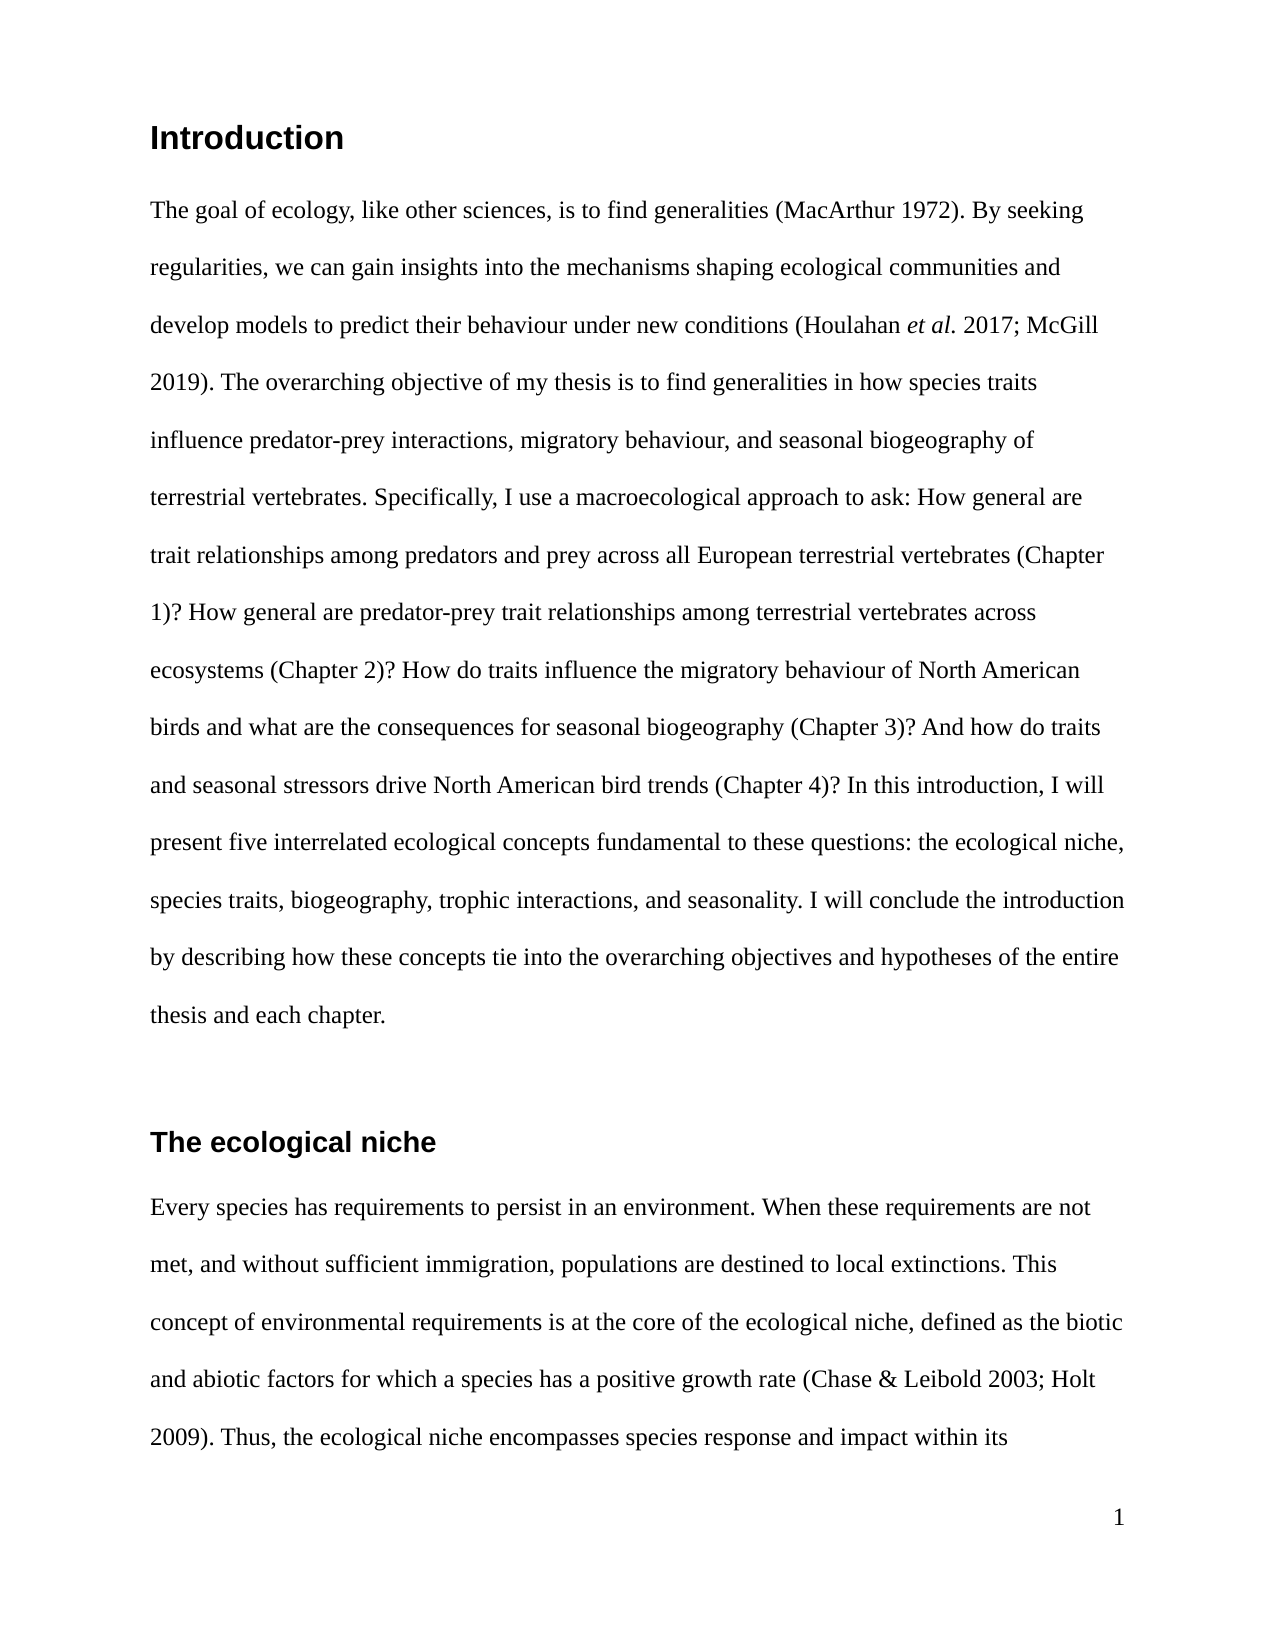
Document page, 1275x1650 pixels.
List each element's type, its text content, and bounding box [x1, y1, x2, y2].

subtitle The ecological niche [150, 1124, 1125, 1158]
subtitle Introduction [150, 118, 1125, 157]
text The goal of ecology, like other sciences, is to find generalities (MacArthur 1972). By seeking regularities, we can gain insights into the mechanisms shaping ecological communities and develop models to predict their behaviour under new conditions (Houlahan et al. 2017; McGill 2019). The overarching objective of my thesis is to find generalities in how species traits influence predator-prey interactions, migratory behaviour, and seasonal biogeography of terrestrial vertebrates. Specifically, I use a macroecological approach to ask: How general are trait relationships among predators and prey across all European terrestrial vertebrates (Chapter 1)? How general are predator-prey trait relationships among terrestrial vertebrates across ecosystems (Chapter 2)? How do traits influence the migratory behaviour of North American birds and what are the consequences for seasonal biogeography (Chapter 3)? And how do traits and seasonal stressors drive North American bird trends (Chapter 4)? In this introduction, I will present five interrelated ecological concepts fundamental to these questions: the ecological niche, species traits, biogeography, trophic interactions, and seasonality. I will conclude the introduction by describing how these concepts tie into the overarching objectives and hypotheses of the entire thesis and each chapter. [150, 195, 1125, 1029]
text Every species has requirements to persist in an environment. When these requirements are not met, and without sufficient immigration, populations are destined to local extinctions. This concept of environmental requirements is at the core of the ecological niche, defined as the biotic and abiotic factors for which a species has a positive growth rate (Chase & Leibold 2003; Holt 2009). Thus, the ecological niche encompasses species response and impact within its [150, 1192, 1125, 1450]
